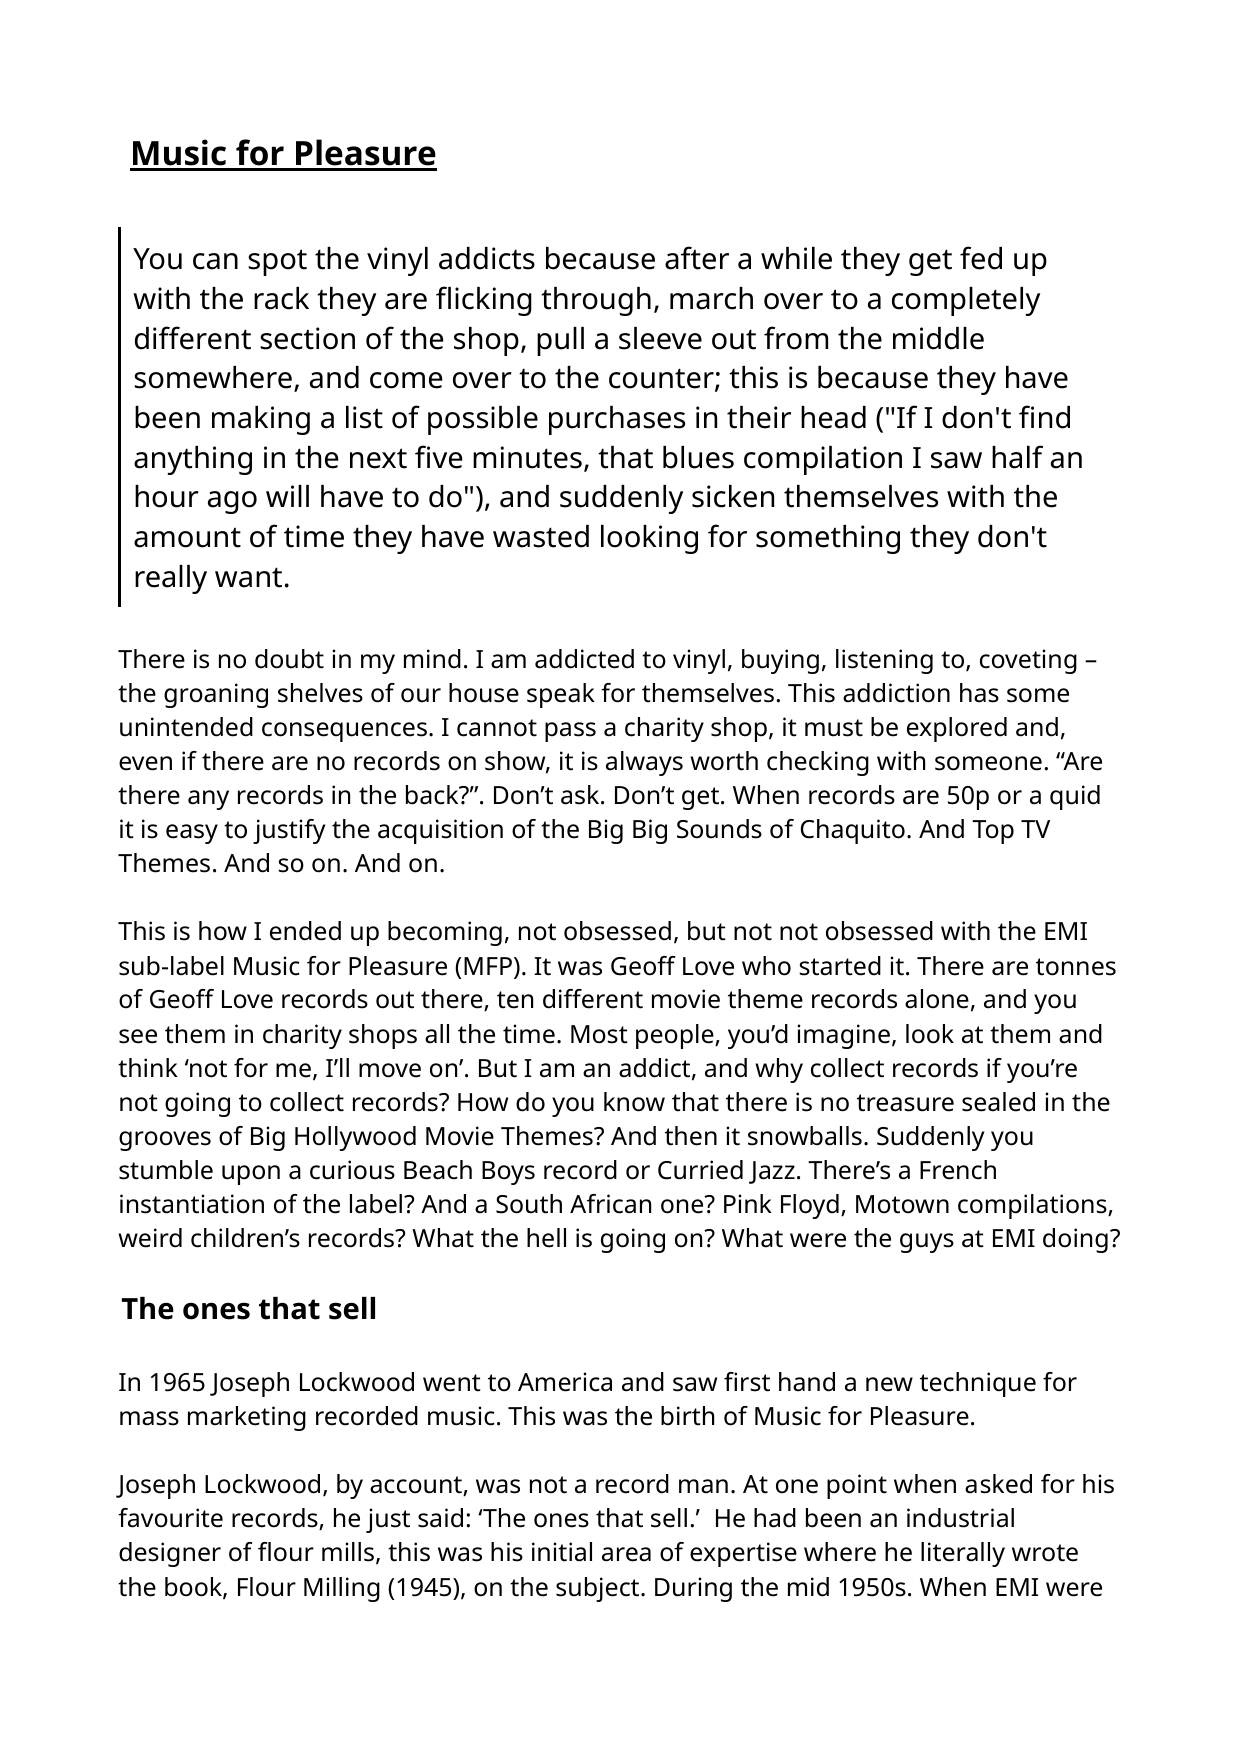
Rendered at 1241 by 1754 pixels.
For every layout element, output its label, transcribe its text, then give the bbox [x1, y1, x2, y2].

text In 1965 Joseph Lockwood went to America and saw first hand a new technique for mass marketing recorded music. This was the birth of Music for Pleasure. [118, 1365, 1122, 1433]
text Music for Pleasure [118, 118, 1122, 175]
text The ones that sell [118, 1285, 1122, 1331]
text This is how I ended up becoming, not obsessed, but not not obsessed with the EMI sub-label Music for Pleasure (MFP). It was Geoff Love who started it. There are tonnes of Geoff Love records out there, ten different movie theme records alone, and you see them in charity shops all the time. Most people, you’d imagine, look at them and think ‘not for me, I’ll move on’. But I am an addict, and why collect records if you’re not going to collect records? How do you know that there is no treasure sealed in the grooves of Big Hollywood Movie Themes? And then it snowballs. Suddenly you stumble upon a curious Beach Boys record or Curried Jazz. There’s a French instantiation of the label? And a South African one? Pink Floyd, Motown compilations, weird children’s records? What the hell is going on? What were the guys at EMI doing? [118, 914, 1122, 1255]
text There is no doubt in my mind. I am addicted to vinyl, buying, listening to, coveting – the groaning shelves of our house speak for themselves. This addiction has some unintended consequences. I cannot pass a charity shop, it must be explored and, even if there are no records on show, it is always worth checking with someone. “Are there any records in the back?”. Don’t ask. Don’t get. When records are 50p or a quid it is easy to justify the acquisition of the Big Big Sounds of Chaquito. And Top TV Themes. And so on. And on. [118, 642, 1122, 880]
text You can spot the vinyl addicts because after a while they get fed up with the rack they are flicking through, march over to a completely different section of the shop, pull a sleeve out from the middle somewhere, and come over to the counter; this is because they have been making a list of possible purchases in their head ("If I don't find anything in the next five minutes, that blues compilation I saw half an hour ago will have to do"), and suddenly sicken themselves with the amount of time they have wasted looking for something they don't really want. [121, 227, 1122, 607]
text Joseph Lockwood, by account, was not a record man. At one point when asked for his favourite records, he just said: ‘The ones that sell.’ He had been an industrial designer of flour mills, this was his initial area of expertise where he literally wrote the book, Flour Milling (1945), on the subject. During the mid 1950s. When EMI were [118, 1467, 1122, 1603]
